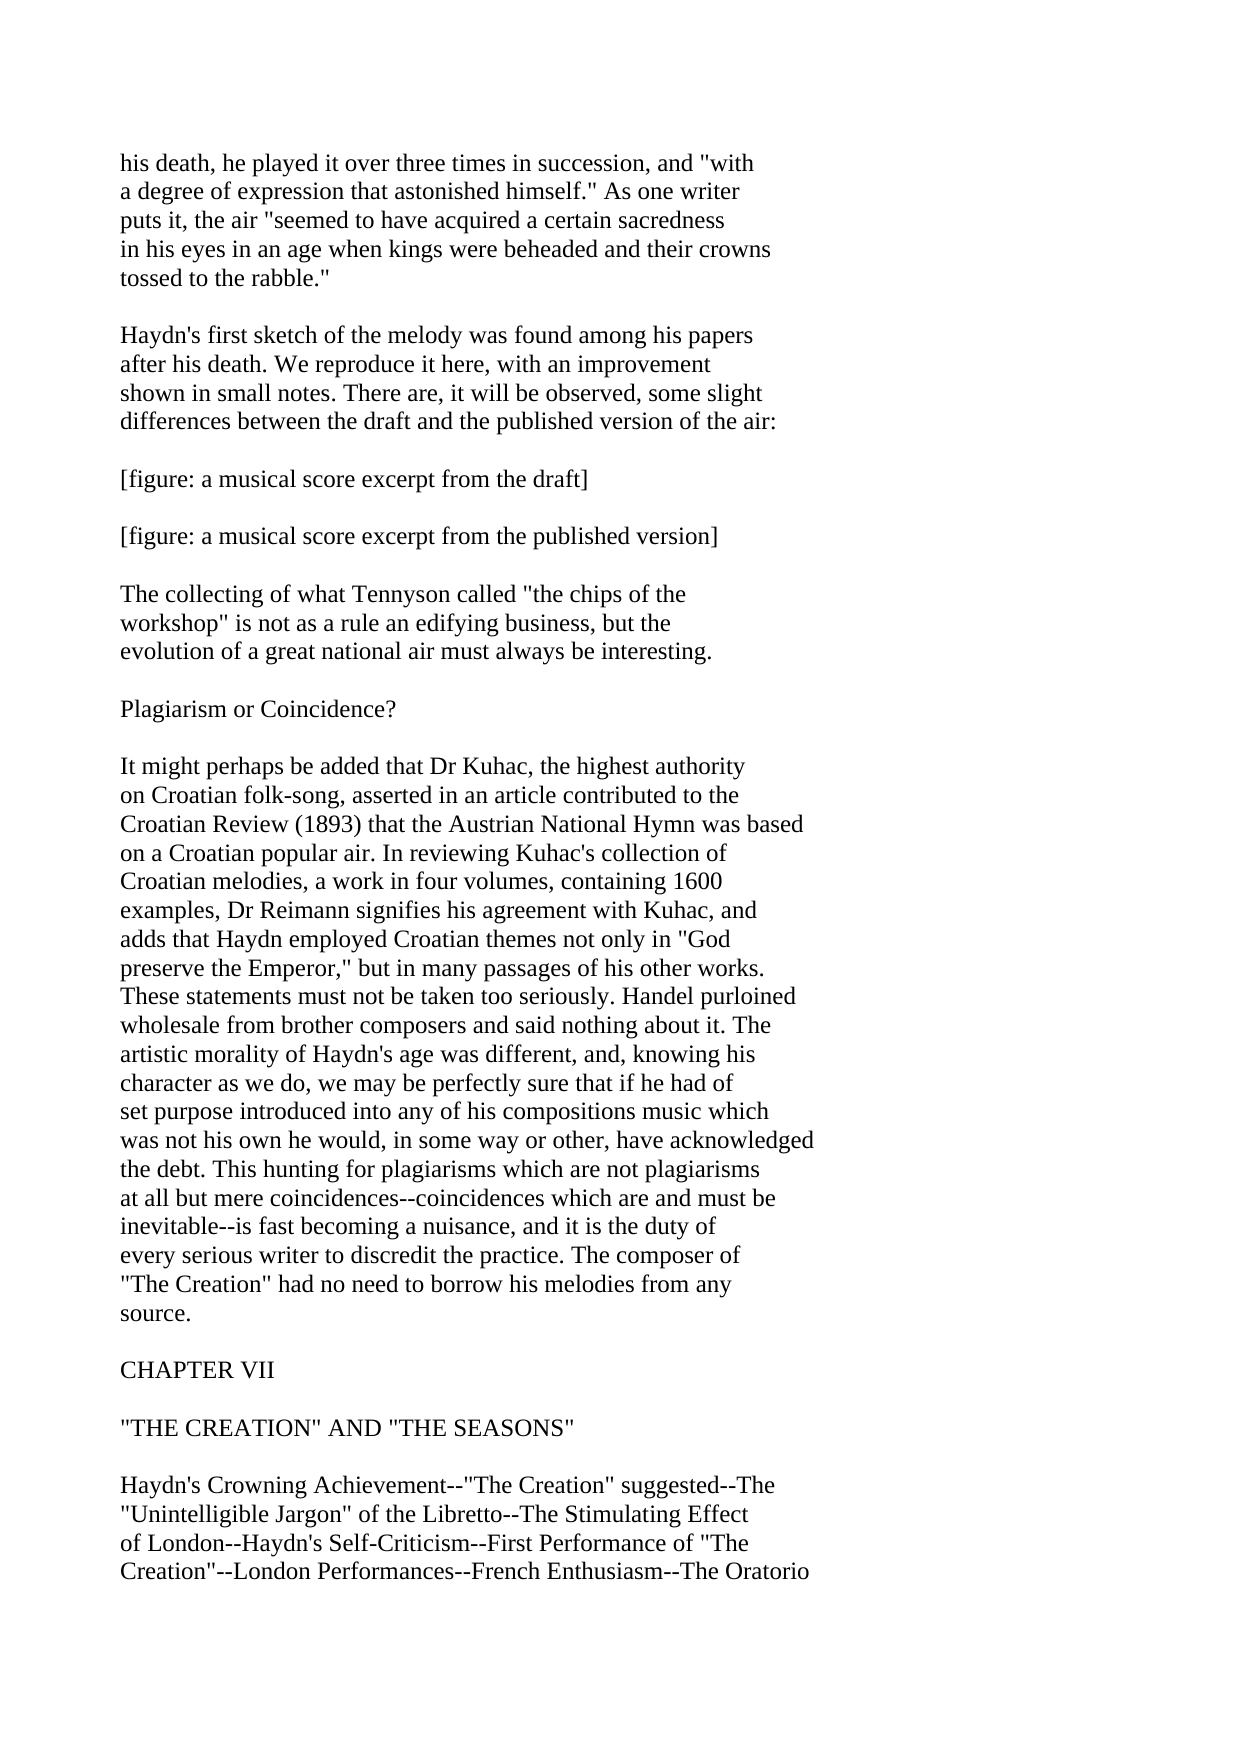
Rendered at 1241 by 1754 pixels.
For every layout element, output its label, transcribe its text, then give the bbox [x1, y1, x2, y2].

text preserve the Emperor," but in many passages of his other works. [120, 953, 1120, 981]
text CHAPTER VII [120, 1355, 1120, 1384]
text a degree of expression that astonished himself." As one writer [120, 176, 1120, 205]
text wholesale from brother composers and said nothing about it. The [120, 1010, 1120, 1039]
text adds that Haydn employed Croatian themes not only in "God [120, 924, 1120, 953]
text on Croatian folk-song, asserted in an article contributed to the [120, 780, 1120, 809]
text "THE CREATION" AND "THE SEASONS" [120, 1413, 1120, 1441]
text The collecting of what Tennyson called "the chips of the [120, 579, 1120, 608]
text the debt. This hunting for plagiarisms which are not plagiarisms [120, 1154, 1120, 1183]
text "The Creation" had no need to borrow his melodies from any [120, 1269, 1120, 1298]
text character as we do, we may be perfectly sure that if he had of [120, 1068, 1120, 1096]
text [figure: a musical score excerpt from the published version] [120, 521, 1120, 550]
text set purpose introduced into any of his compositions music which [120, 1096, 1120, 1125]
text artistic morality of Haydn's age was different, and, knowing his [120, 1039, 1120, 1068]
text inevitable--is fast becoming a nuisance, and it is the duty of [120, 1211, 1120, 1240]
text Haydn's first sketch of the melody was found among his papers [120, 320, 1120, 349]
text Plagiarism or Coincidence? [120, 694, 1120, 723]
text Creation"--London Performances--French Enthusiasm--The Oratorio [120, 1556, 1120, 1585]
text [figure: a musical score excerpt from the draft] [120, 464, 1120, 493]
text source. [120, 1298, 1120, 1326]
text differences between the draft and the published version of the air: [120, 406, 1120, 435]
text tossed to the rabble." [120, 263, 1120, 291]
text Croatian Review (1893) that the Austrian National Hymn was based [120, 809, 1120, 838]
text every serious writer to discredit the practice. The composer of [120, 1240, 1120, 1269]
text shown in small notes. There are, it will be observed, some slight [120, 378, 1120, 406]
text was not his own he would, in some way or other, have acknowledged [120, 1125, 1120, 1154]
text at all but mere coincidences--coincidences which are and must be [120, 1183, 1120, 1211]
text workshop" is not as a rule an edifying business, but the [120, 608, 1120, 636]
text "Unintelligible Jargon" of the Libretto--The Stimulating Effect [120, 1499, 1120, 1528]
text on a Croatian popular air. In reviewing Kuhac's collection of [120, 838, 1120, 866]
text puts it, the air "seemed to have acquired a certain sacredness [120, 205, 1120, 234]
text after his death. We reproduce it here, with an improvement [120, 349, 1120, 378]
text These statements must not be taken too seriously. Handel purloined [120, 981, 1120, 1010]
text evolution of a great national air must always be interesting. [120, 636, 1120, 665]
text of London--Haydn's Self-Criticism--First Performance of "The [120, 1528, 1120, 1556]
text It might perhaps be added that Dr Kuhac, the highest authority [120, 751, 1120, 780]
text Haydn's Crowning Achievement--"The Creation" suggested--The [120, 1470, 1120, 1499]
text Croatian melodies, a work in four volumes, containing 1600 [120, 866, 1120, 895]
text in his eyes in an age when kings were beheaded and their crowns [120, 234, 1120, 263]
text his death, he played it over three times in succession, and "with [120, 148, 1120, 176]
text examples, Dr Reimann signifies his agreement with Kuhac, and [120, 895, 1120, 924]
